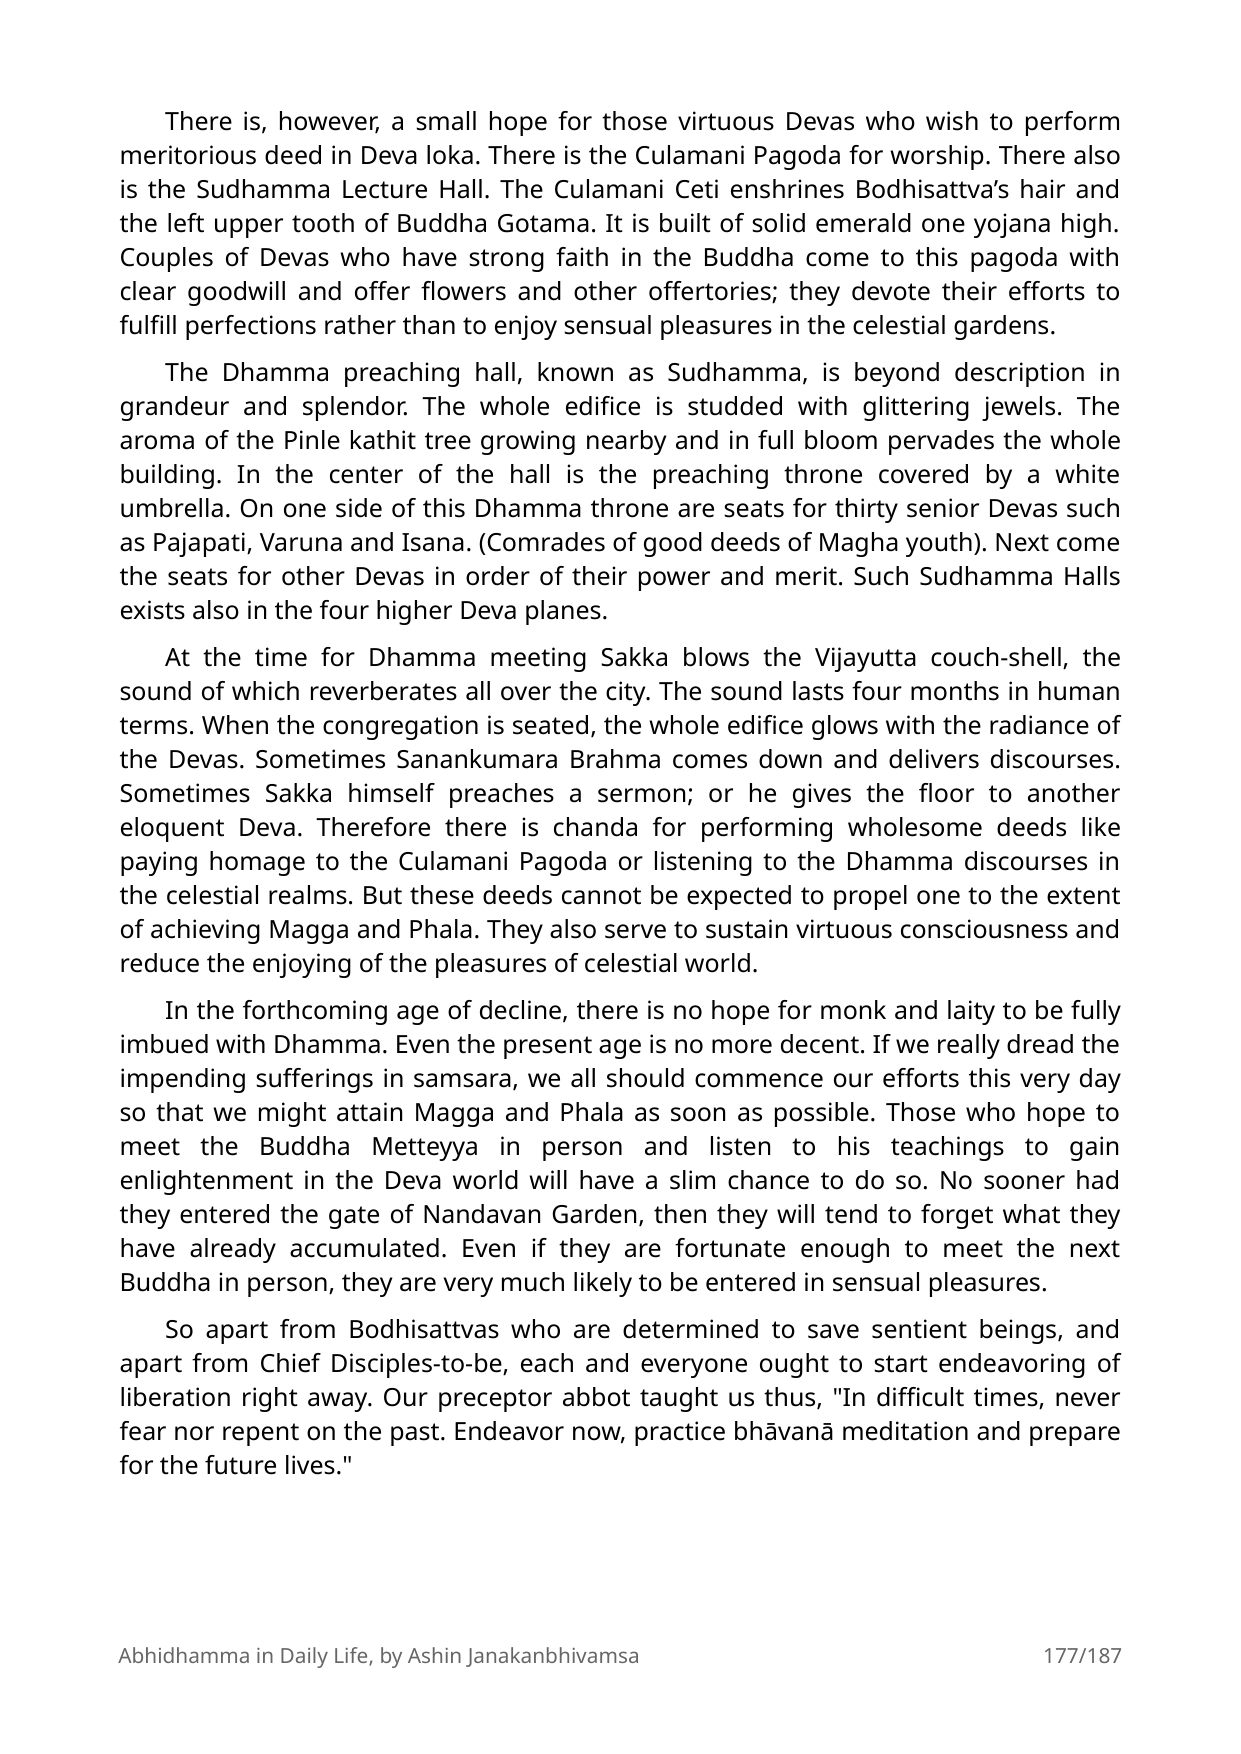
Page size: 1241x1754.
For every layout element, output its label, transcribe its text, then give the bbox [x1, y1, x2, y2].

text In the forthcoming age of decline, there is no hope for monk and laity to be fully imbued with Dhamma. Even the present age is no more decent. If we really dread the impending sufferings in samsara, we all should commence our efforts this very day so that we might attain Magga and Phala as soon as possible. Those who hope to meet the Buddha Metteyya in person and listen to his teachings to gain enlightenment in the Deva world will have a slim chance to do so. No sooner had they entered the gate of Nandavan Garden, then they will tend to forget what they have already accumulated. Even if they are fortunate enough to meet the next Buddha in person, they are very much likely to be entered in sensual pleasures. [119, 993, 1122, 1299]
text The Dhamma preaching hall, known as Sudhamma, is beyond description in grandeur and splendor. The whole edifice is studded with glittering jewels. The aroma of the Pinle kathit tree growing nearby and in full bloom pervades the whole building. In the center of the hall is the preaching throne covered by a white umbrella. On one side of this Dhamma throne are seats for thirty senior Devas such as Pajapati, Varuna and Isana. (Comrades of good deeds of Magha youth). Next come the seats for other Devas in order of their power and merit. Such Sudhamma Halls exists also in the four higher Deva planes. [119, 354, 1122, 627]
text There is, however, a small hope for those virtuous Devas who wish to perform meritorious deed in Deva loka. There is the Culamani Pagoda for worship. There also is the Sudhamma Lecture Hall. The Culamani Ceti enshrines Bodhisattva’s hair and the left upper tooth of Buddha Gotama. It is built of solid emerald one yojana high. Couples of Devas who have strong faith in the Buddha come to this pagoda with clear goodwill and offer flowers and other offertories; they devote their efforts to fulfill perfections rather than to enjoy sensual pleasures in the celestial gardens. [119, 103, 1122, 342]
text So apart from Bodhisattvas who are determined to save sentient beings, and apart from Chief Disciples-to-be, each and everyone ought to start endeavoring of liberation right away. Our preceptor abbot taught us thus, "In difficult times, never fear nor repent on the past. Endeavor now, practice bhāvanā meditation and prepare for the future lives." [119, 1312, 1122, 1482]
text At the time for Dhamma meeting Sakka blows the Vijayutta couch-shell, the sound of which reverberates all over the city. The sound lasts four months in human terms. When the congregation is seated, the whole edifice glows with the radiance of the Devas. Sometimes Sanankumara Brahma comes down and delivers discourses. Sometimes Sakka himself preaches a sermon; or he gives the floor to another eloquent Deva. Therefore there is chanda for performing wholesome deeds like paying homage to the Culamani Pagoda or listening to the Dhamma discourses in the celestial realms. But these deeds cannot be expected to propel one to the extent of achieving Magga and Phala. They also serve to sustain virtuous consciousness and reduce the enjoying of the pleasures of celestial world. [119, 639, 1122, 980]
